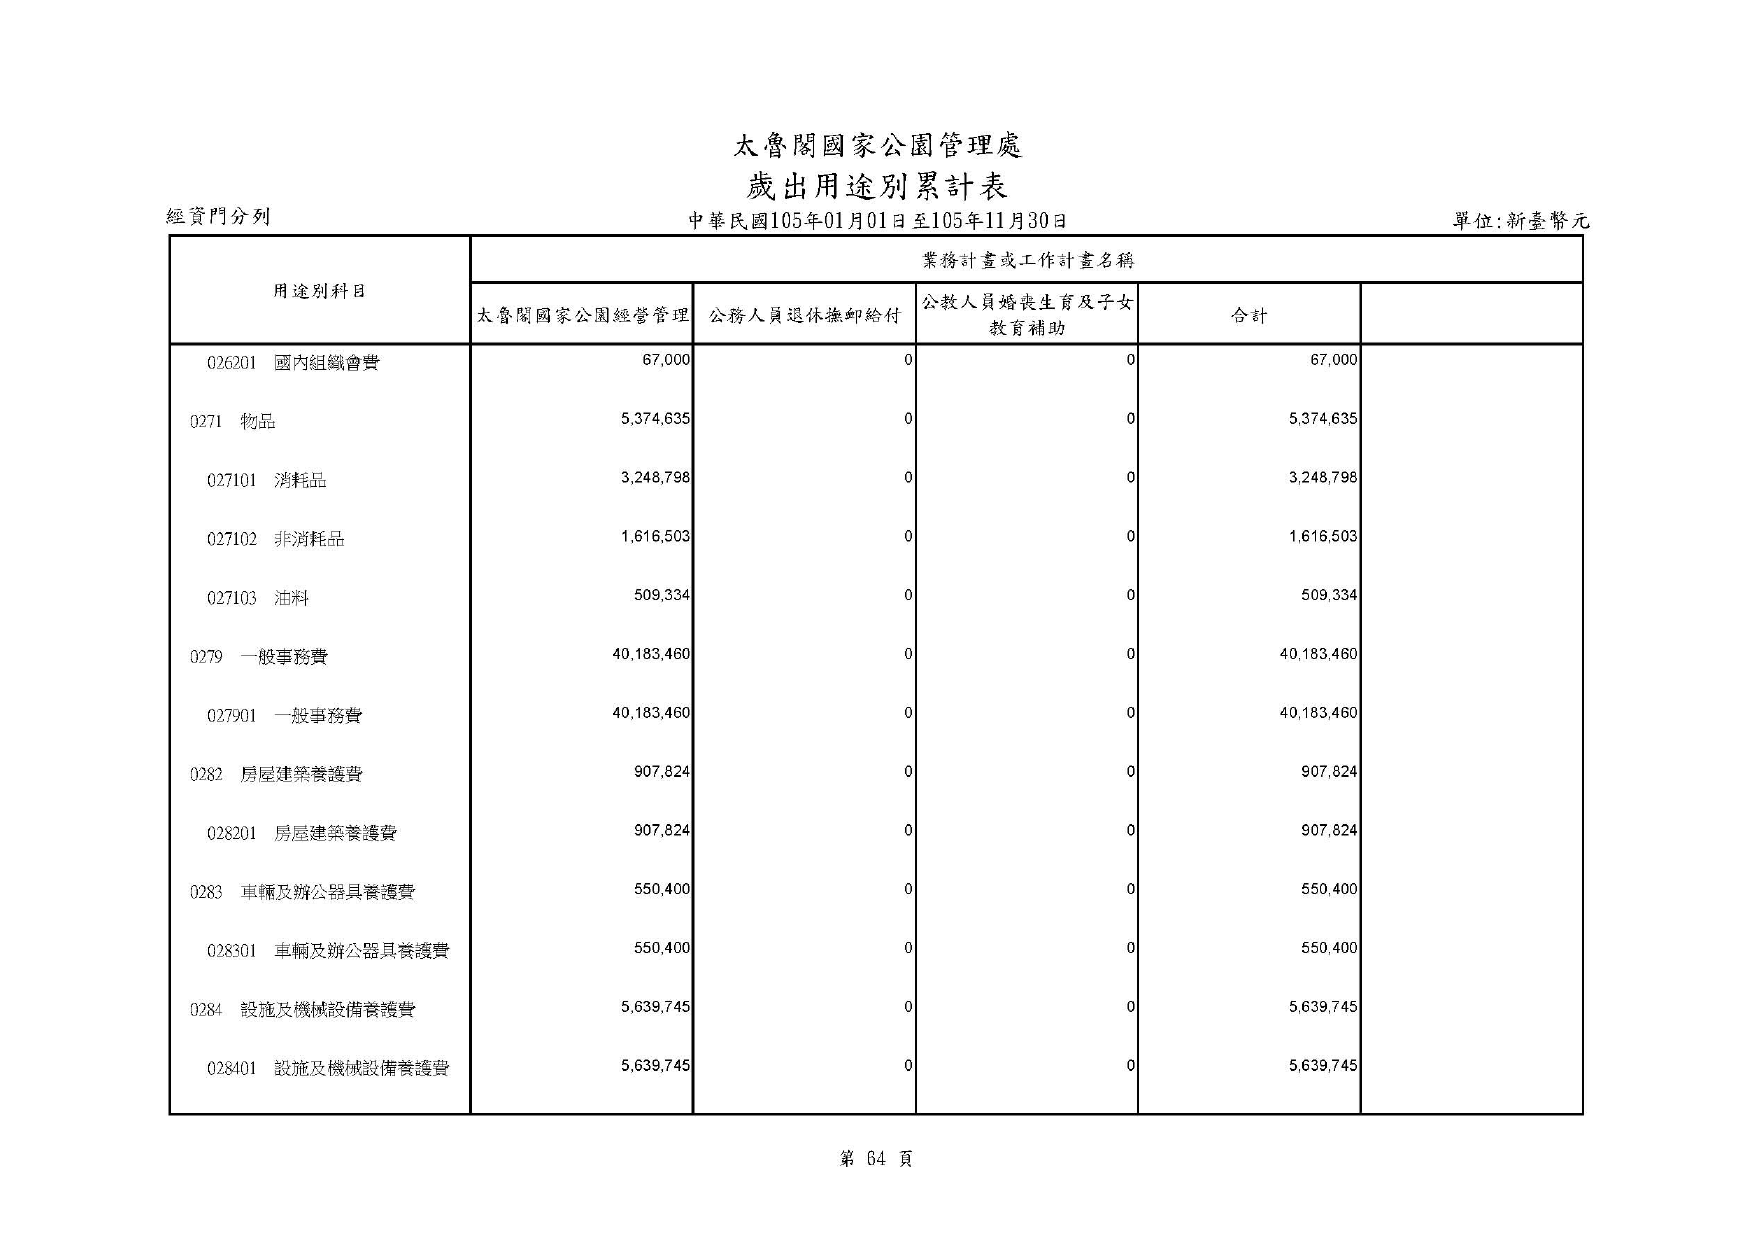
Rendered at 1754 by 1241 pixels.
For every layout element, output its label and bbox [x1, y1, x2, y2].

picture [59, 59, 1695, 1216]
